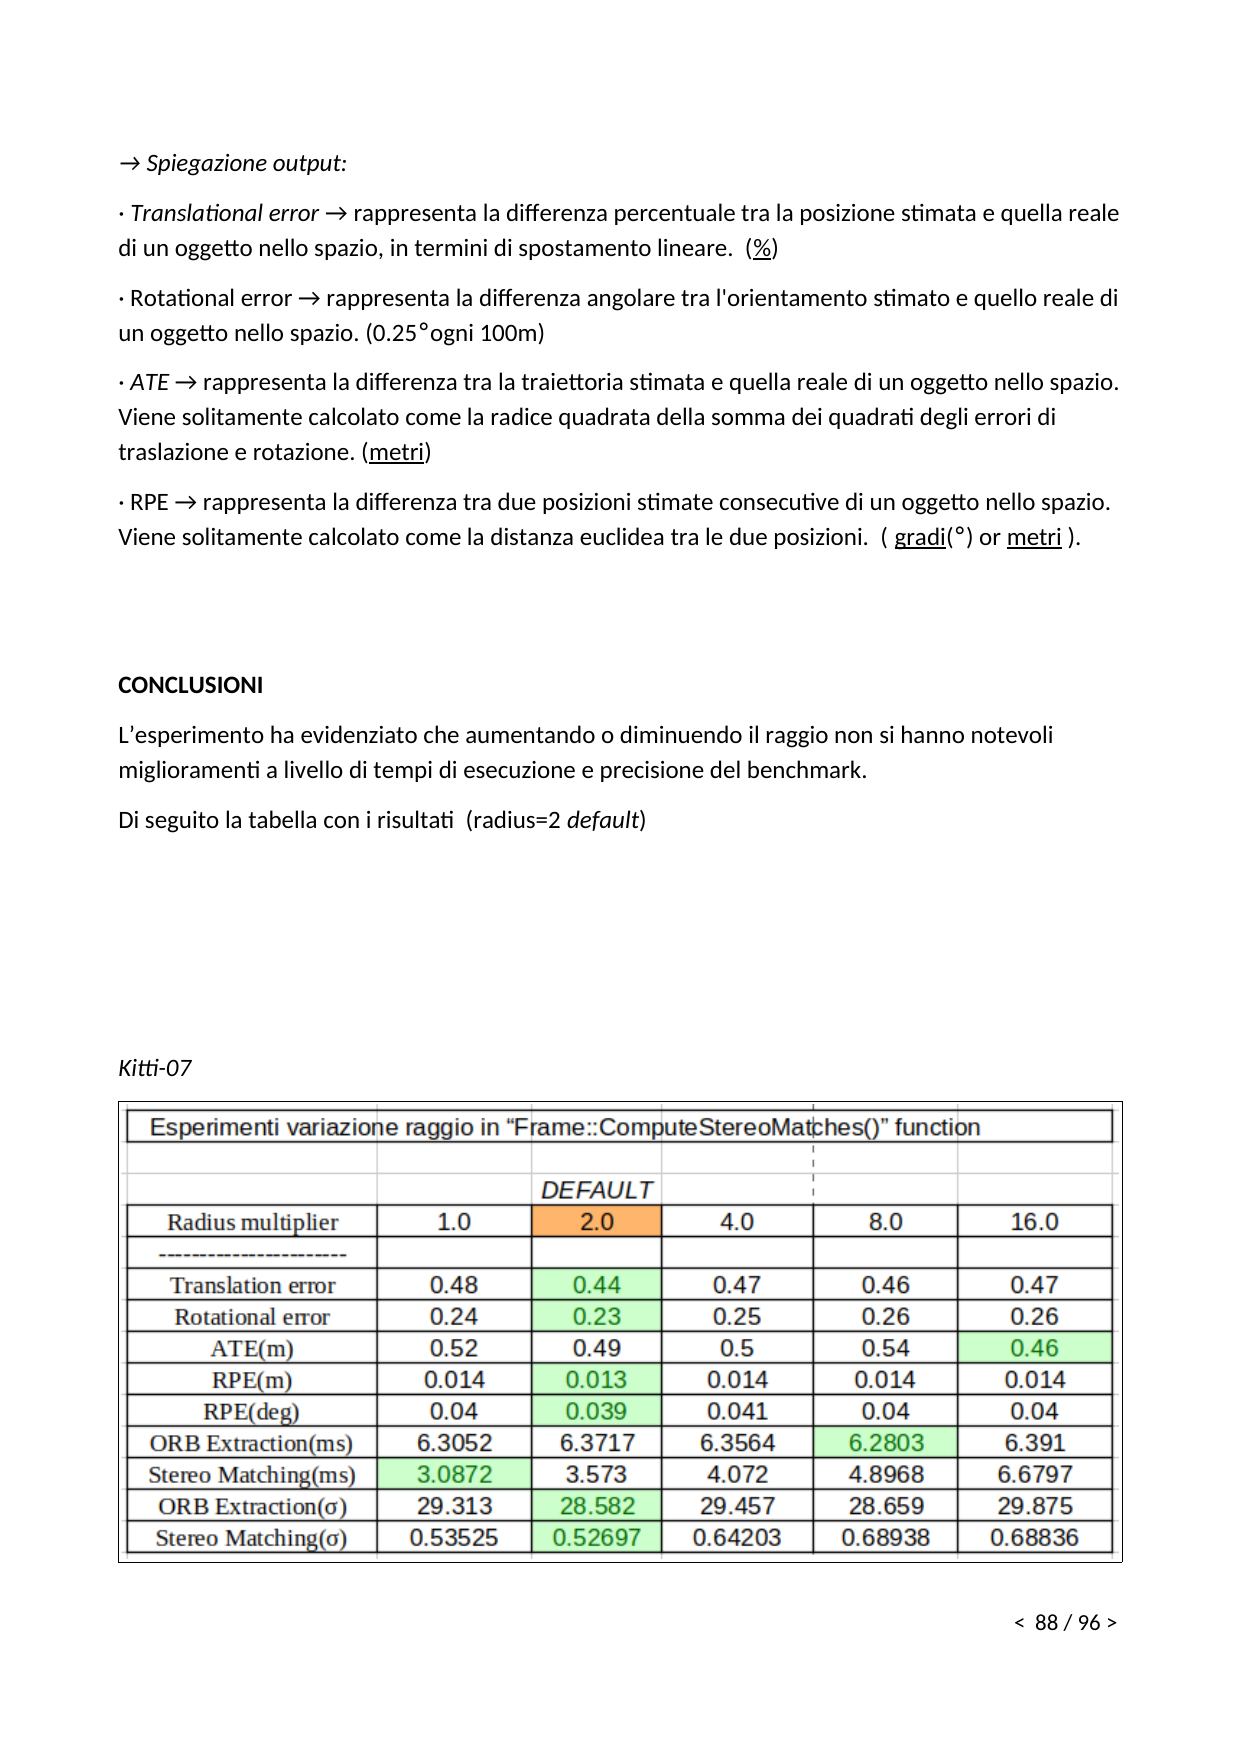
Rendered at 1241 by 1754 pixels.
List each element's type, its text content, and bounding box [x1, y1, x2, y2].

text Di seguito la tabella con i risultati (radius=2 default) [118, 804, 1122, 834]
text · Translational error → rappresenta la differenza percentuale tra la posizione stimata e quella reale di un oggetto nello spazio, in termini di spostamento lineare. (%) [118, 197, 1122, 263]
text · RPE → rappresenta la differenza tra due posizioni stimate consecutive di un oggetto nello spazio. Viene solitamente calcolato come la distanza euclidea tra le due posizioni. ( gradi(°) or metri ). [118, 486, 1122, 551]
text · Rotational error → rappresenta la differenza angolare tra l'orientamento stimato e quello reale di un oggetto nello spazio. (0.25°ogni 100m) [118, 282, 1122, 347]
text Kitti-07 [118, 1052, 1122, 1082]
text CONCLUSIONI [118, 670, 1122, 700]
picture [121, 1104, 1119, 1559]
text L’esperimento ha evidenziato che aumentando o diminuendo il raggio non si hanno notevoli miglioramenti a livello di tempi di esecuzione e precisione del benchmark. [118, 719, 1122, 785]
text · ATE → rappresenta la differenza tra la traiettoria stimata e quella reale di un oggetto nello spazio. Viene solitamente calcolato come la radice quadrata della somma dei quadrati degli errori di traslazione e rotazione. (metri) [118, 366, 1122, 467]
text → Spiegazione output: [118, 148, 1122, 178]
